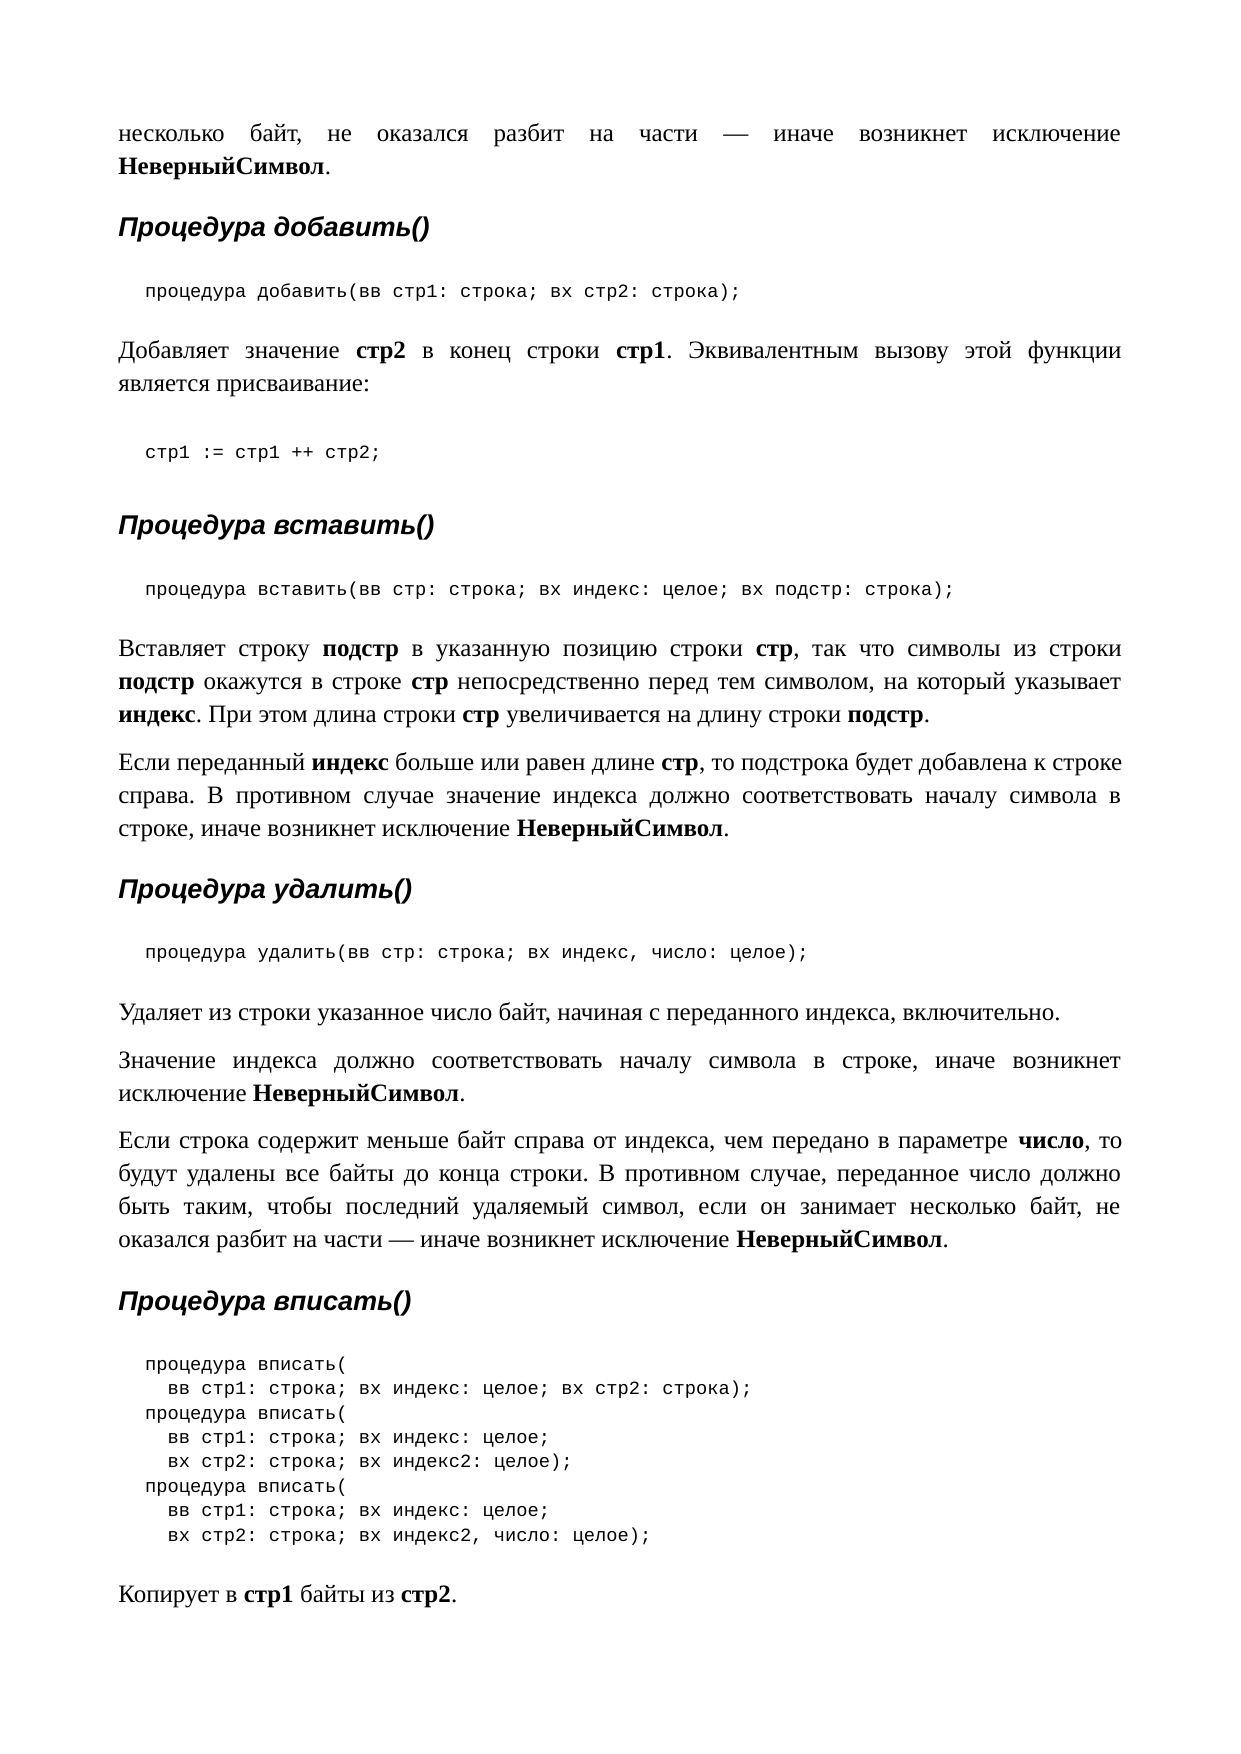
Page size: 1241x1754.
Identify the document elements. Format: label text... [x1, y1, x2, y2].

text стр1 := стр1 ++ стр2; [136, 434, 1104, 473]
text Удаляет из строки указанное число байт, начиная с переданного индекса, включительно. [118, 997, 1122, 1026]
text Если переданный индекс больше или равен длине стр, то подстрока будет добавлена к строке справа. В противном случае значение индекса должно соответствовать началу символа в строке, иначе возникнет исключение НеверныйСимвол. [118, 747, 1122, 842]
text Вставляет строку подстр в указанную позицию строки стр, так что символы из строки подстр окажутся в строке стр непосредственно перед тем символом, на который указывает индекс. При этом длина строки стр увеличивается на длину строки подстр. [118, 633, 1122, 728]
subtitle Процедура добавить() [118, 211, 1122, 242]
subtitle Процедура вставить() [118, 509, 1122, 540]
subtitle Процедура вписать() [118, 1284, 1122, 1316]
text несколько байт, не оказался разбит на части — иначе возникнет исключение НеверныйСимвол. [118, 118, 1122, 180]
text процедура вписать( вв стр1: строка; вх индекс: целое; вх стр2: строка; вх индекс2: целое); [136, 1395, 1104, 1468]
text процедура добавить(вв стр1: строка; вх стр2: строка); [136, 273, 1104, 312]
text процедура вставить(вв стр: строка; вх индекс: целое; вх подстр: строка); [136, 570, 1104, 609]
text процедура вписать( вв стр1: строка; вх индекс: целое; вх стр2: строка); [136, 1346, 1104, 1395]
text процедура удалить(вв стр: строка; вх индекс, число: целое); [136, 934, 1104, 973]
text Копирует в стр1 байты из стр2. [118, 1579, 1122, 1608]
text Добавляет значение стр2 в конец строки стр1. Эквивалентным вызову этой функции является присваивание: [118, 335, 1122, 397]
text Если строка содержит меньше байт справа от индекса, чем передано в параметре число, то будут удалены все байты до конца строки. В противном случае, переданное число должно быть таким, чтобы последний удаляемый символ, если он занимает несколько байт, не оказался разбит на части — иначе возникнет исключение НеверныйСимвол. [118, 1125, 1122, 1253]
text процедура вписать( вв стр1: строка; вх индекс: целое; вх стр2: строка; вх индекс2, число: целое); [136, 1468, 1104, 1556]
text Значение индекса должно соответствовать началу символа в строке, иначе возникнет исключение НеверныйСимвол. [118, 1045, 1122, 1106]
subtitle Процедура удалить() [118, 873, 1122, 904]
